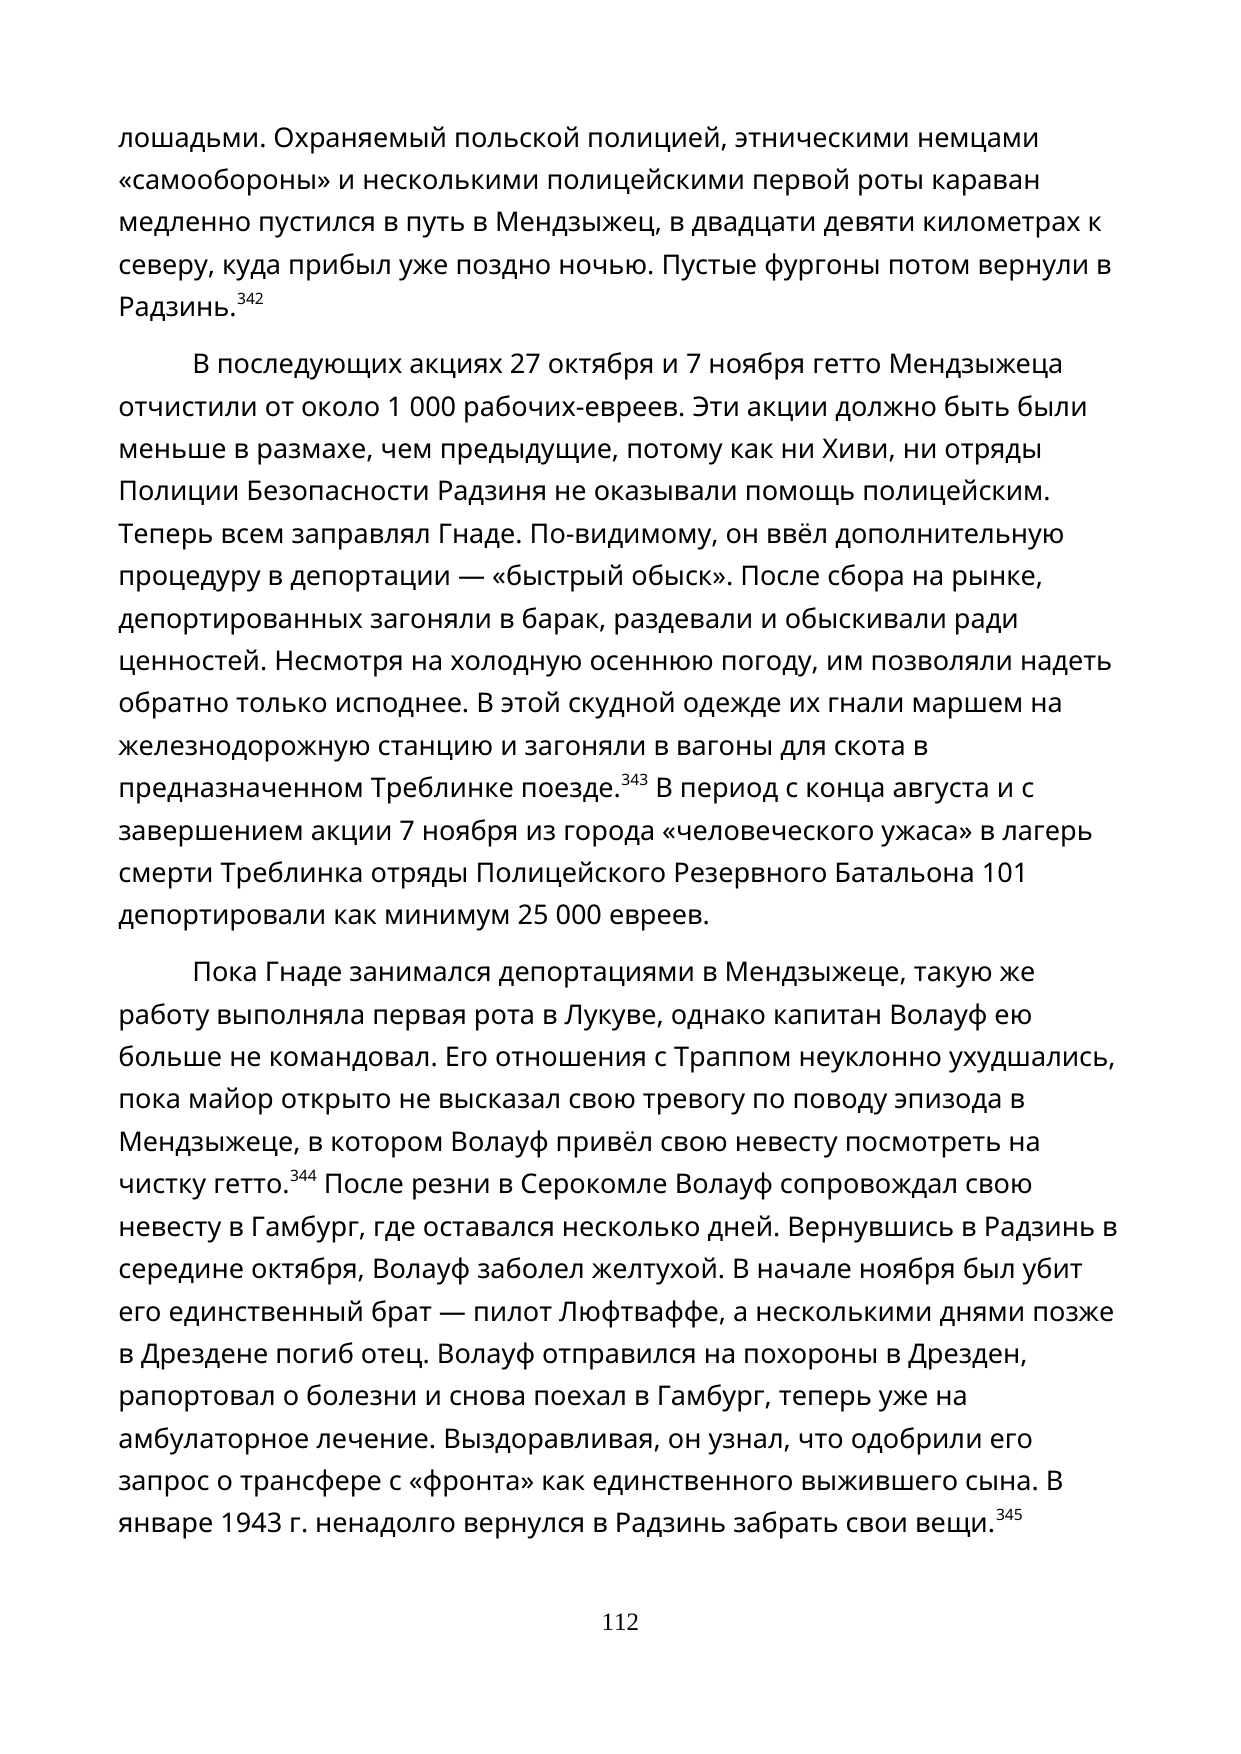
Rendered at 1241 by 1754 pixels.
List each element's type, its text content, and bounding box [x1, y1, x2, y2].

text В последующих акциях 27 октября и 7 ноября гетто Мендзыжеца отчистили от около 1 000 рабочих-евреев. Эти акции должно быть были меньше в размахе, чем предыдущие, потому как ни Хиви, ни отряды Полиции Безопасности Радзиня не оказывали помощь полицейским. Теперь всем заправлял Гнаде. По-видимому, он ввёл дополнительную процедуру в депортации — «быстрый обыск». После сбора на рынке, депортированных загоняли в барак, раздевали и обыскивали ради ценностей. Несмотря на холодную осеннюю погоду, им позволяли надеть обратно только исподнее. В этой скудной одежде их гнали маршем на железнодорожную станцию и загоняли в вагоны для скота в предназначенном Треблинке поезде. В период с конца августа и с завершением акции 7 ноября из города «человеческого ужаса» в лагерь смерти Треблинка отряды Полицейского Резервного Батальона 101 депортировали как минимум 25 000 евреев. [118, 345, 1122, 933]
text Пока Гнаде занимался депортациями в Мендзыжеце, такую же работу выполняла первая рота в Лукуве, однако капитан Волауф ею больше не командовал. Его отношения с Траппом неуклонно ухудшались, пока майор открыто не высказал свою тревогу по поводу эпизода в Мендзыжеце, в котором Волауф привёл свою невесту посмотреть на чистку гетто. После резни в Серокомле Волауф сопровождал свою невесту в Гамбург, где оставался несколько дней. Вернувшись в Радзинь в середине октября, Волауф заболел желтухой. В начале ноября был убит его единственный брат — пилот Люфтваффе, а несколькими днями позже в Дрездене погиб отец. Волауф отправился на похороны в Дрезден, рапортовал о болезни и снова поехал в Гамбург, теперь уже на амбулаторное лечение. Выздоравливая, он узнал, что одобрили его запрос о трансфере с «фронта» как единственного выжившего сына. В январе 1943 г. ненадолго вернулся в Радзинь забрать свои вещи. [118, 953, 1122, 1541]
text лошадьми. Охраняемый польской полицией, этническими немцами «самообороны» и несколькими полицейскими первой роты караван медленно пустился в путь в Мендзыжец, в двадцати девяти километрах к северу, куда прибыл уже поздно ночью. Пустые фургоны потом вернули в Радзинь. [118, 118, 1122, 324]
